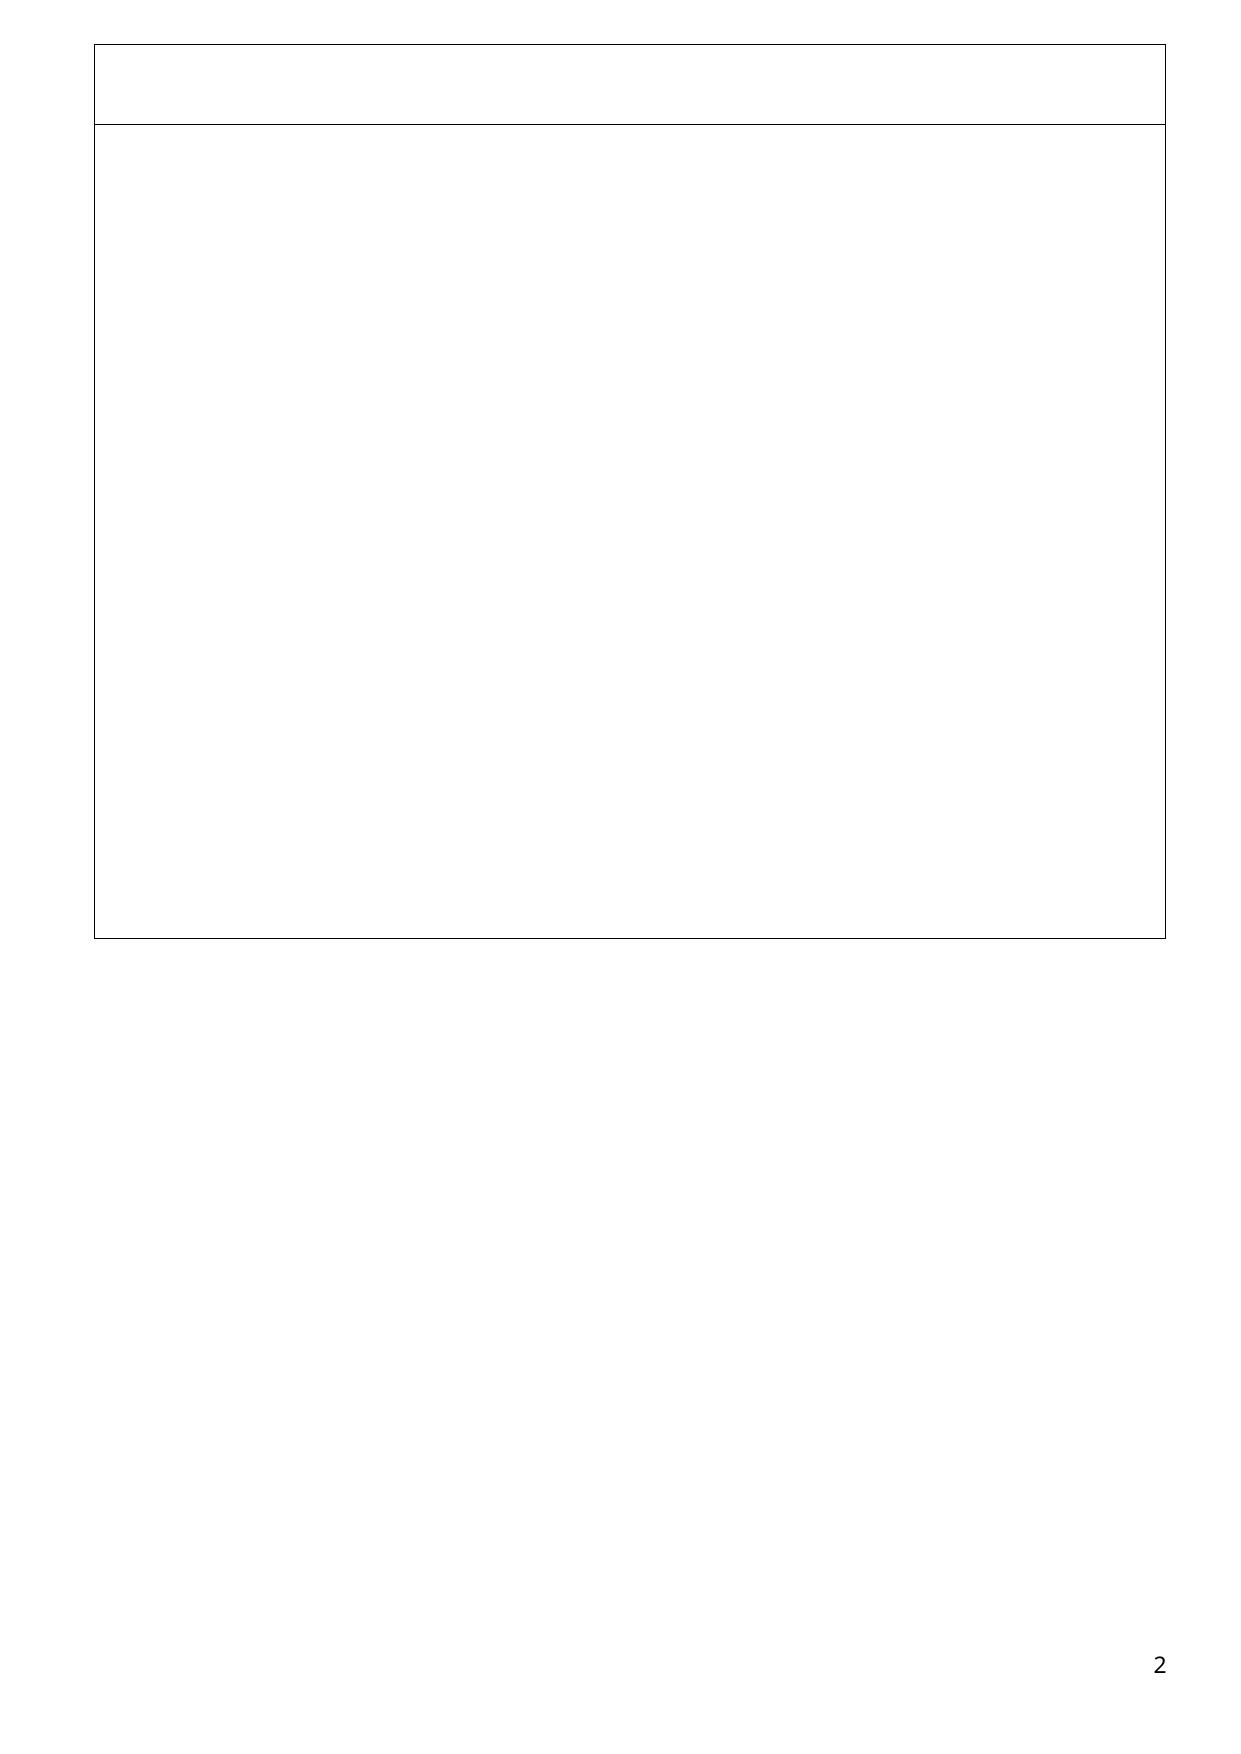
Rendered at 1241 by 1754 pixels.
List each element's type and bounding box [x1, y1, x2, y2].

table_cell [95, 45, 1165, 124]
table_cell [95, 125, 1165, 938]
